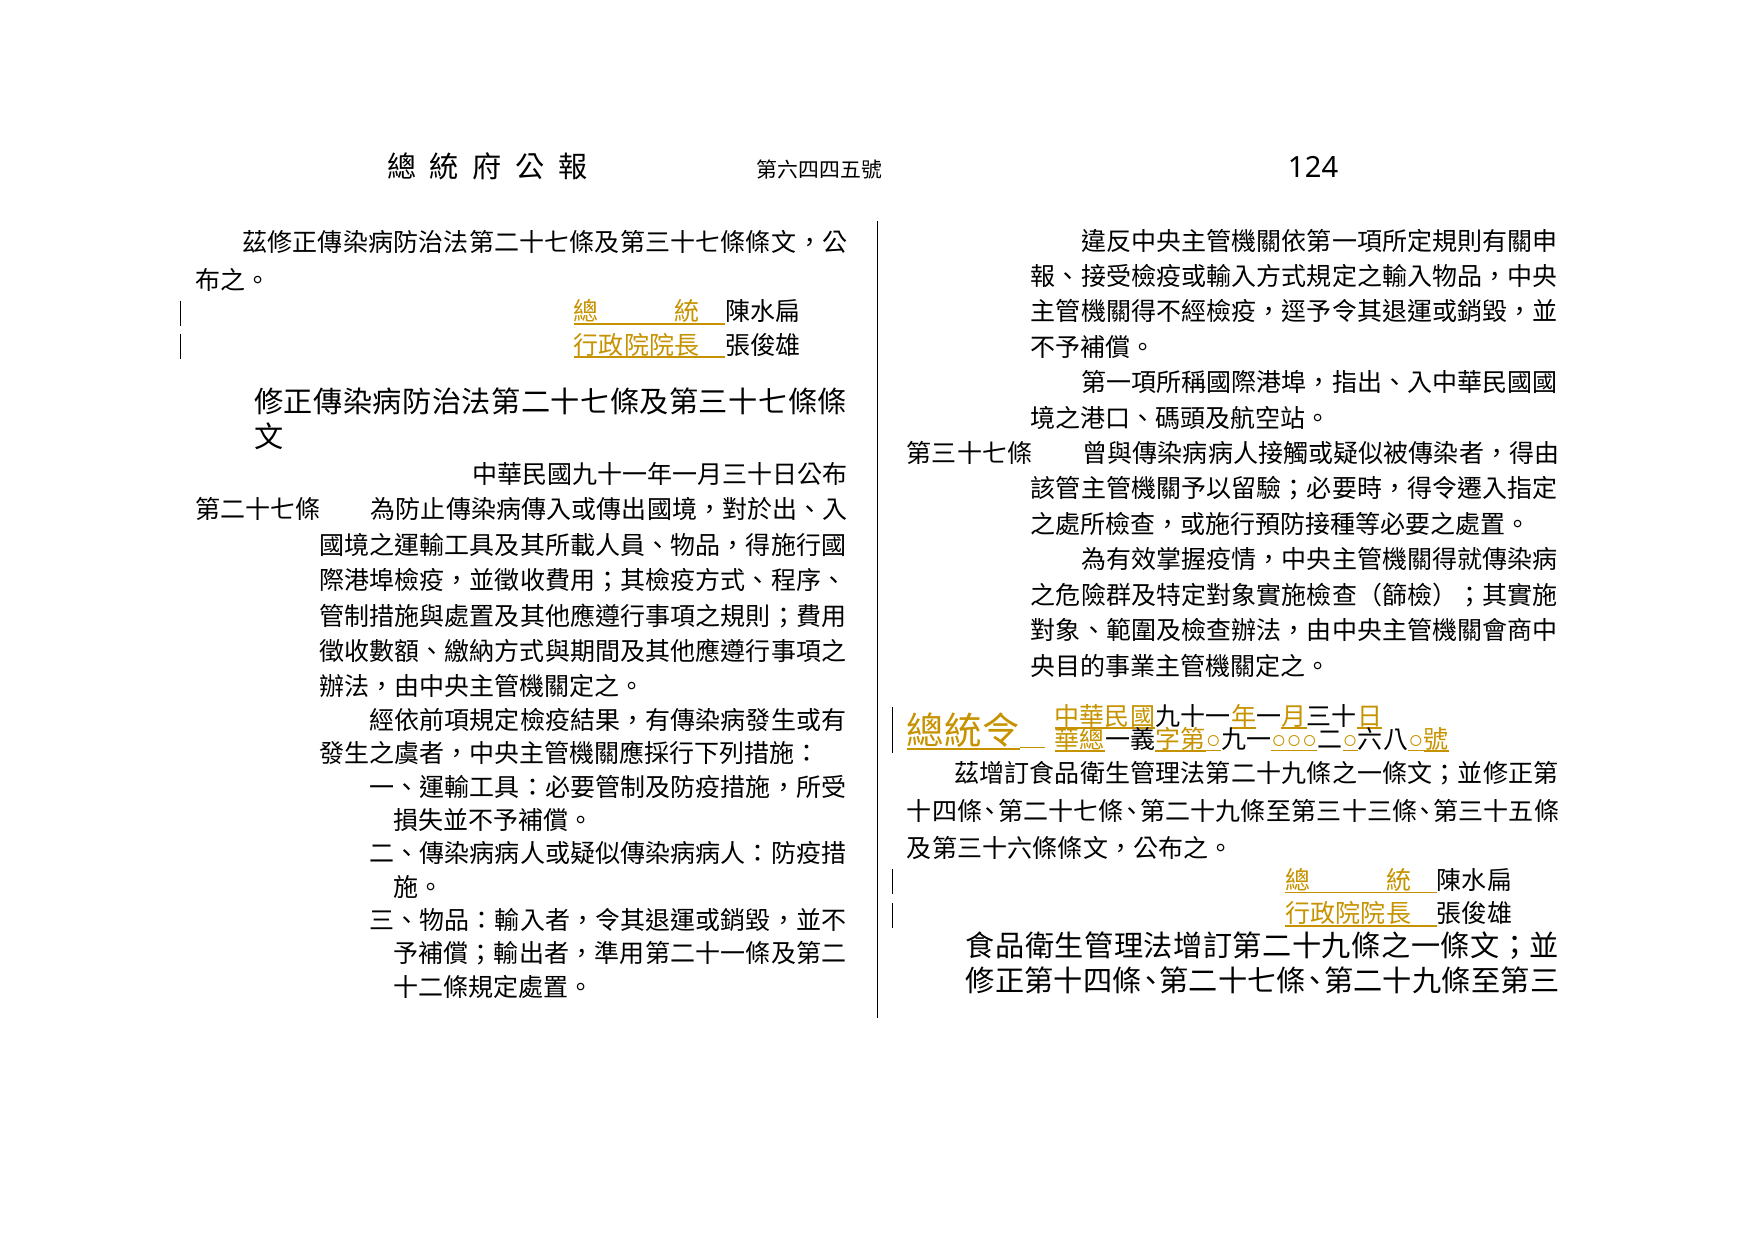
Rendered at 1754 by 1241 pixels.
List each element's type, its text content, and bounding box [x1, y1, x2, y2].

table_header 總統令 [904, 707, 1051, 753]
text 總 統 陳水扁 [195, 301, 800, 326]
text 二、傳染病病人或疑似傳染病病人：防疫措施。 [369, 836, 847, 903]
text 為有效掌握疫情，中央主管機關得就傳染病之危險群及特定對象實施檢查（篩檢）；其實施對象、範圍及檢查辦法，由中央主管機關會商中央目的事業主管機關定之。 [1031, 540, 1559, 682]
text 茲修正傳染病防治法第二十七條及第三十七條條文，公布之。 [195, 222, 847, 297]
text 一、運輸工具：必要管制及防疫措施，所受損失並不予補償。 [369, 769, 847, 836]
text 違反中央主管機關依第一項所定規則有關申報、接受檢疫或輸入方式規定之輸入物品，中央主管機關得不經檢疫，逕予令其退運或銷毀，並不予補償。 [1031, 222, 1559, 363]
table_header 中華民國九十一年一月三十日 華總一義字第○九一○○○二○六八○號 [1051, 707, 1564, 753]
text 中華民國九十一年一月三十日公布 [195, 455, 847, 490]
text 食品衛生管理法增訂第二十九條之一條文；並修正第十四條、第二十七條、第二十九條至第三 [966, 928, 1559, 999]
text 第二十七條 為防止傳染病傳入或傳出國境，對於出、入國境之運輸工具及其所載人員、物品，得施行國際港埠檢疫，並徵收費用；其檢疫方式、程序、管制措施與處置及其他應遵行事項之規則；費用徵收數額、繳納方式與期間及其他應遵行事項之辦法，由中央主管機關定之。 [195, 490, 847, 703]
text 行政院院長 張俊雄 [195, 334, 800, 359]
text 三、物品：輸入者，令其退運或銷毀，並不予補償；輸出者，準用第二十一條及第二十二條規定處置。 [369, 903, 847, 1003]
text 第三十七條 曾與傳染病病人接觸或疑似被傳染者，得由該管主管機關予以留驗；必要時，得令遷入指定之處所檢查，或施行預防接種等必要之處置。 [907, 434, 1559, 540]
text 茲增訂食品衛生管理法第二十九條之一條文；並修正第十四條、第二十七條、第二十九條至第三十三條、第三十五條及第三十六條條文，公布之。 [907, 753, 1559, 865]
text 總 統 陳水扁 [907, 869, 1512, 894]
text 修正傳染病防治法第二十七條及第三十七條條文 [254, 384, 847, 455]
text 第一項所稱國際港埠，指出、入中華民國國境之港口、碼頭及航空站。 [1031, 363, 1559, 434]
text 行政院院長 張俊雄 [907, 903, 1512, 928]
text 經依前項規定檢疫結果，有傳染病發生或有發生之虞者，中央主管機關應採行下列措施： [319, 703, 847, 769]
